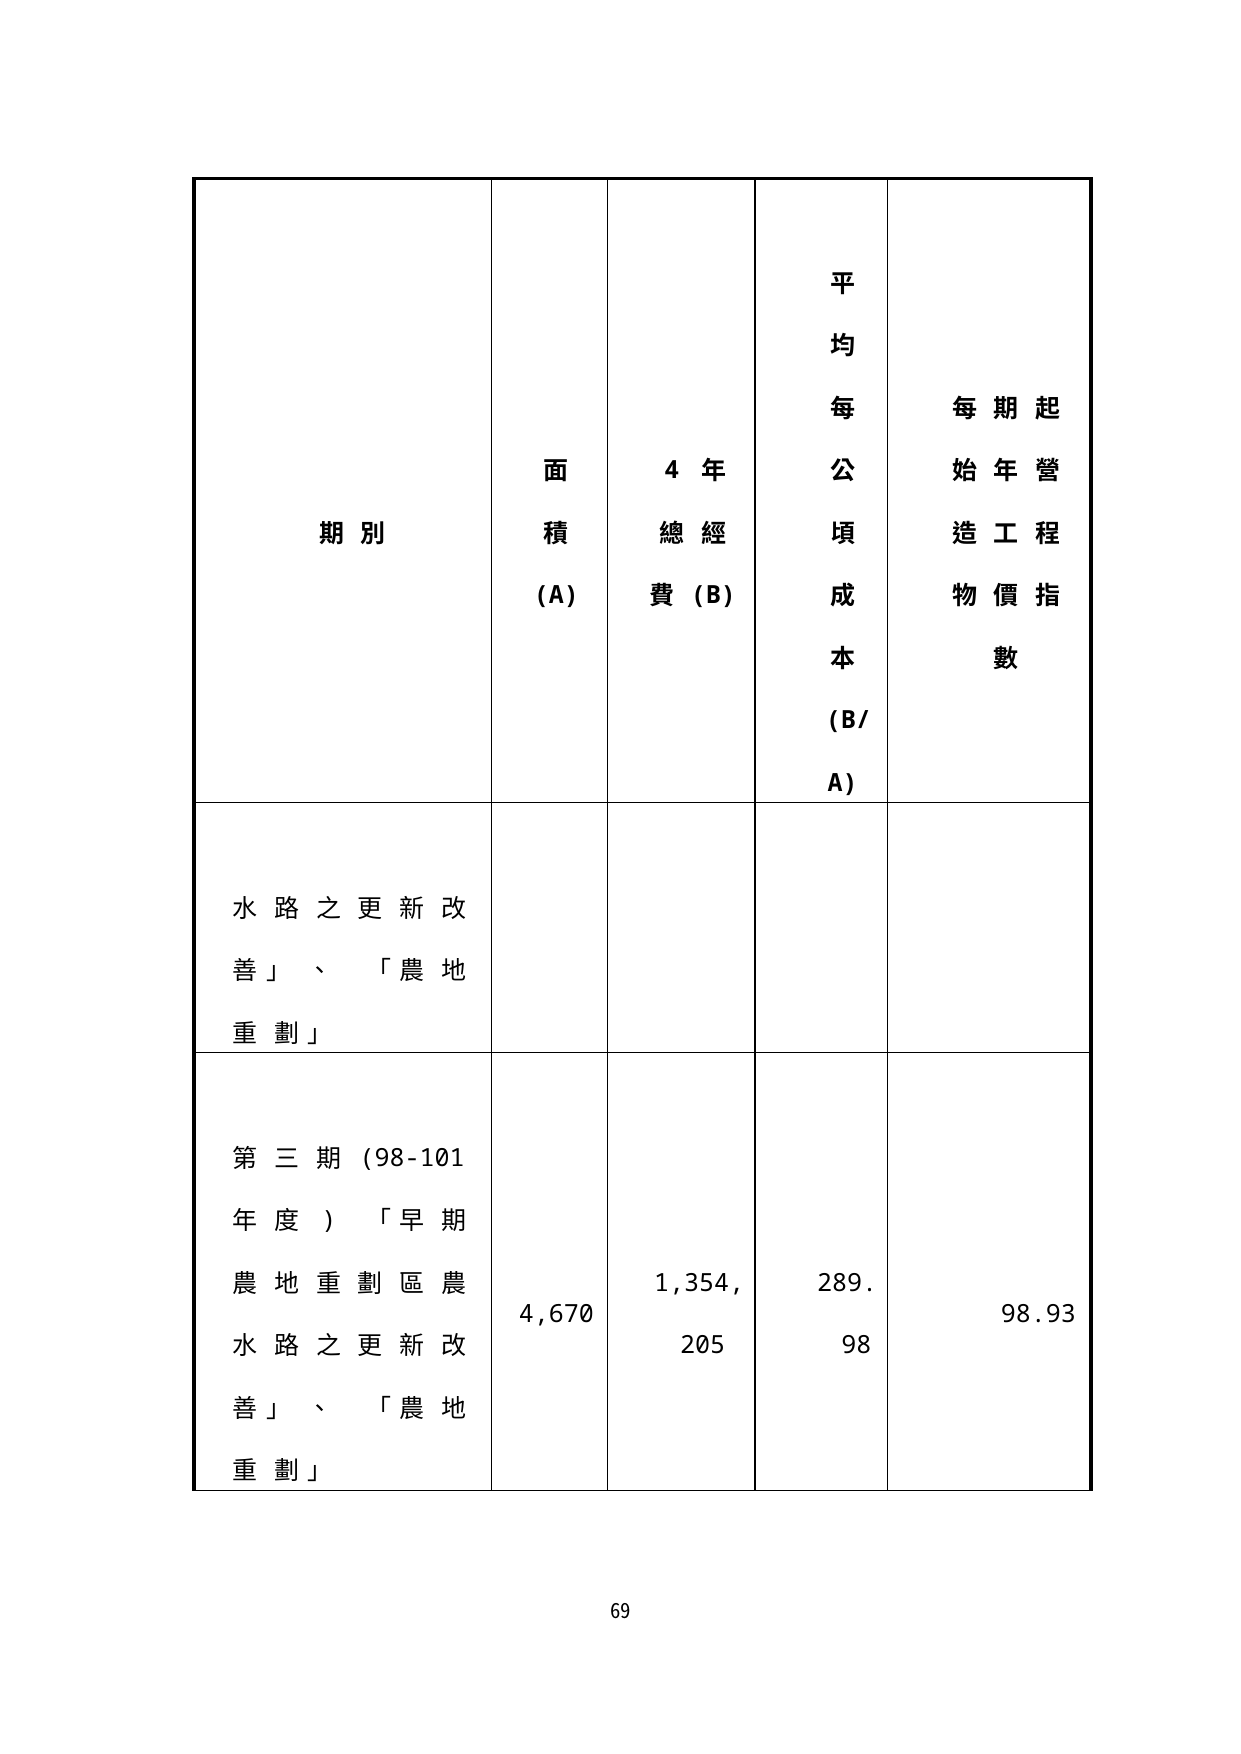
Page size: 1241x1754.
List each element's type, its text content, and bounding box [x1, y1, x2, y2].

table_header 每期起始年營造工程物價指數 [888, 180, 1089, 802]
table_header 4年總經費(B) [608, 180, 754, 802]
table_header 面積(A) [492, 180, 607, 802]
table_cell 98.93 [888, 1053, 1089, 1490]
table_cell 水路之更新改善」、「農地重劃」 [196, 803, 491, 1052]
table_header 期別 [196, 180, 491, 802]
table_cell [888, 803, 1089, 1052]
table_cell 4,670 [492, 1053, 607, 1490]
table_cell [492, 803, 607, 1052]
table_header 平均每公頃成本(B/A) [756, 180, 887, 802]
table_cell 第三期(98-101年度)「早期農地重劃區農水路之更新改善」、「農地重劃」 [196, 1053, 491, 1490]
table_cell 1,354,205 [608, 1053, 754, 1490]
table_cell 289.98 [756, 1053, 887, 1490]
table_cell [756, 803, 887, 1052]
table_cell [608, 803, 754, 1052]
